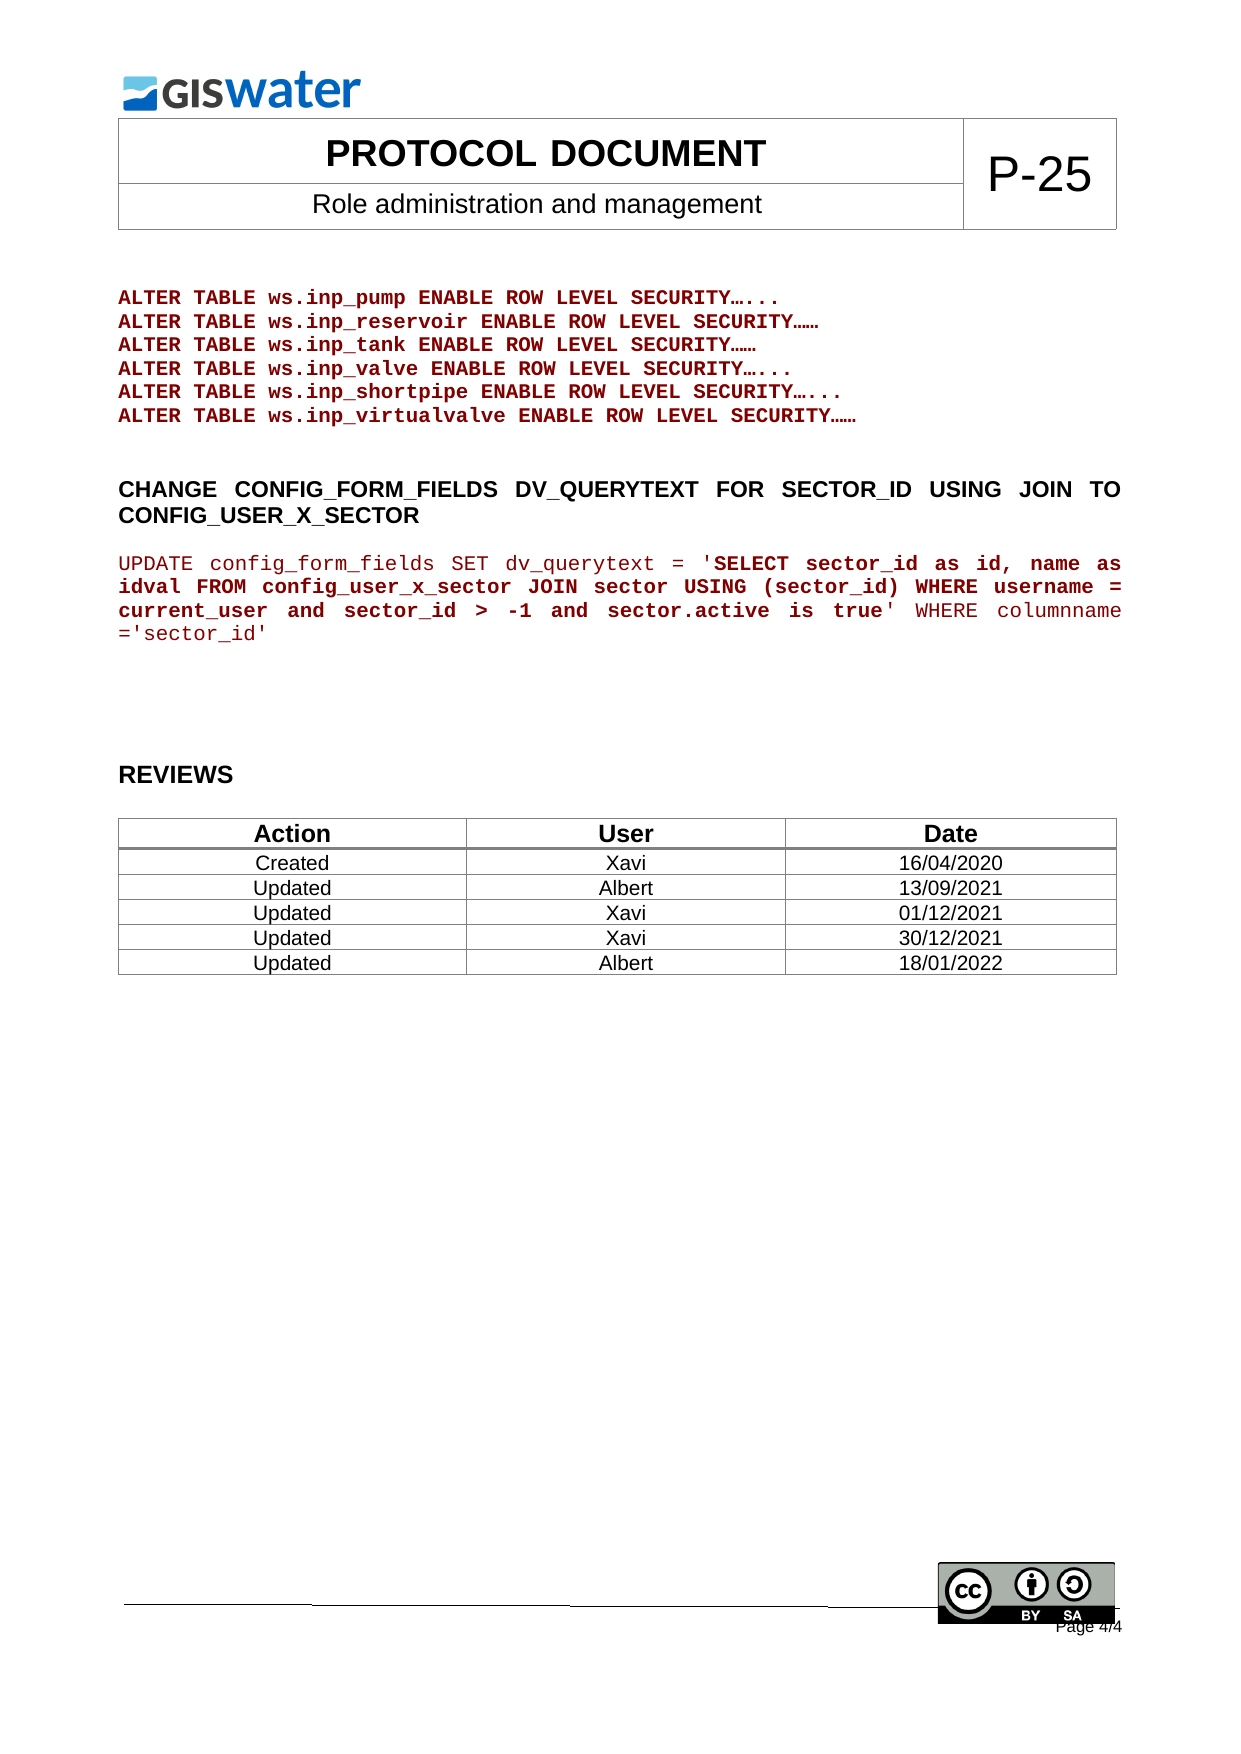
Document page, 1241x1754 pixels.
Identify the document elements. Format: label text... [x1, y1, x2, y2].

text ALTER TABLE ws.inp_pump ENABLE ROW LEVEL SECURITY…... [118, 287, 1122, 311]
text ALTER TABLE ws.inp_shortpipe ENABLE ROW LEVEL SECURITY…... [118, 382, 1122, 405]
text UPDATE config_form_fields SET dv_querytext = 'SELECT sector_id as id, name as idval FROM config_user_x_sector JOIN sector USING (sector_id) WHERE username = current_user and sector_id > -1 and sector.active is true' WHERE columnname ='sector_id' [118, 552, 1122, 647]
table_cell 01/12/2021 [786, 900, 1116, 924]
table_cell Xavi [467, 850, 785, 874]
table_cell 16/04/2020 [786, 850, 1116, 874]
picture [119, 66, 365, 115]
picture [937, 1562, 1115, 1624]
table_cell Albert [467, 875, 785, 899]
table_cell 13/09/2021 [786, 875, 1116, 899]
table_cell Created [119, 850, 466, 874]
table_cell Updated [119, 925, 466, 949]
text ALTER TABLE ws.inp_valve ENABLE ROW LEVEL SECURITY…... [118, 358, 1122, 382]
table_cell Updated [119, 950, 466, 974]
table_header User [467, 819, 785, 847]
table_cell Xavi [467, 925, 785, 949]
table_header Date [786, 819, 1116, 847]
list REVIEWS [118, 760, 1122, 789]
table_cell Updated [119, 900, 466, 924]
text CHANGE CONFIG_FORM_FIELDS DV_QUERYTEXT FOR SECTOR_ID USING JOIN TO CONFIG_USER_X_SECTOR [118, 476, 1122, 529]
table_cell 18/01/2022 [786, 950, 1116, 974]
table_cell Updated [119, 875, 466, 899]
text ALTER TABLE ws.inp_tank ENABLE ROW LEVEL SECURITY…… [118, 334, 1122, 358]
text ALTER TABLE ws.inp_virtualvalve ENABLE ROW LEVEL SECURITY…… [118, 405, 1122, 429]
text ALTER TABLE ws.inp_reservoir ENABLE ROW LEVEL SECURITY…… [118, 311, 1122, 334]
table_header Action [119, 819, 466, 847]
table_cell Xavi [467, 900, 785, 924]
table_cell 30/12/2021 [786, 925, 1116, 949]
table_cell Albert [467, 950, 785, 974]
